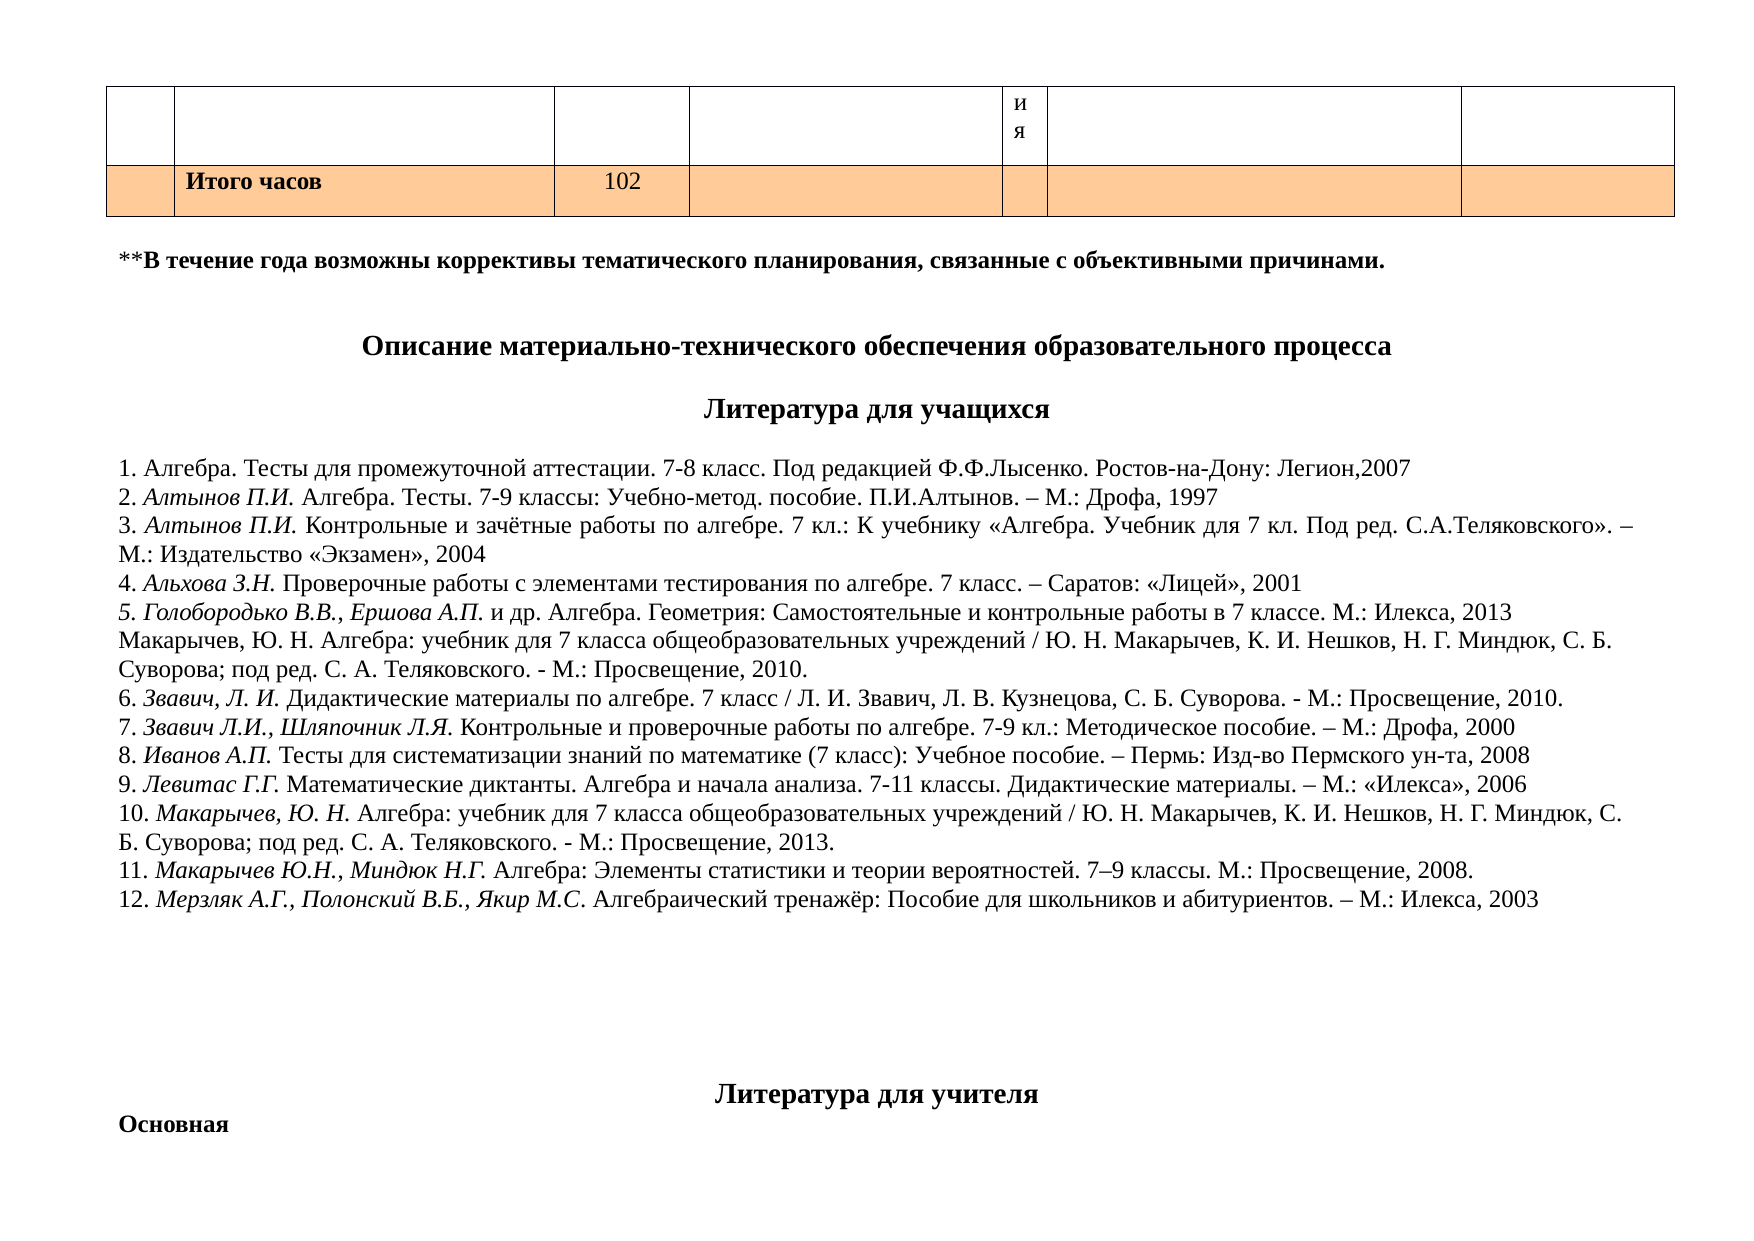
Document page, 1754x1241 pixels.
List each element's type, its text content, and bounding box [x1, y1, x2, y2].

table_cell [1462, 166, 1674, 216]
text 3. Алтынов П.И. Контрольные и зачётные работы по алгебре. 7 кл.: К учебнику «Алгебра. Учебник для 7 кл. Под ред. С.А.Теляковского». – М.: Издательство «Экзамен», 2004 [118, 511, 1636, 568]
table_cell ия [1003, 87, 1047, 165]
text 1. Алгебра. Тесты для промежуточной аттестации. 7-8 класс. Под редакцией Ф.Ф.Лысенко. Ростов-на-Дону: Легион,2007 [118, 453, 1636, 482]
text **В течение года возможны коррективы тематического планирования, связанные с объективными причинами. [118, 245, 1636, 274]
text 7. Звавич Л.И., Шляпочник Л.Я. Контрольные и проверочные работы по алгебре. 7-9 кл.: Методическое пособие. – М.: Дрофа, 2000 [118, 712, 1636, 741]
text 4. Альхова З.Н. Проверочные работы с элементами тестирования по алгебре. 7 класс. – Саратов: «Лицей», 2001 [118, 568, 1636, 597]
text 11. Макарычев Ю.Н., Миндюк Н.Г. Алгебра: Элементы статистики и теории вероятностей. 7–9 классы. М.: Просвещение, 2008. [118, 856, 1636, 884]
table_cell [107, 166, 174, 216]
text Описание материально-технического обеспечения образовательного процесса [118, 328, 1636, 362]
text 5. Голобородько В.В., Ершова А.П. и др. Алгебра. Геометрия: Самостоятельные и контрольные работы в 7 классе. М.: Илекса, 2013 Макарычев, Ю. Н. Алгебра: учебник для 7 класса общеобразовательных учреждений / Ю. Н. Макарычев, К. И. Нешков, Н. Г. Миндюк, С. Б. Суворова; под ред. С. А. Теляковского. - М.: Просвещение, 2010. [118, 597, 1636, 683]
table_cell [690, 87, 1002, 165]
table_cell [175, 87, 554, 165]
table_cell [1048, 87, 1461, 165]
text Основная [118, 1109, 1636, 1138]
table_cell [107, 87, 174, 165]
text Литература для учащихся [118, 391, 1636, 424]
table_cell [1003, 166, 1047, 216]
table_cell [1048, 166, 1461, 216]
text 2. Алтынов П.И. Алгебра. Тесты. 7-9 классы: Учебно-метод. пособие. П.И.Алтынов. – М.: Дрофа, 1997 [118, 482, 1636, 511]
text 10. Макарычев, Ю. Н. Алгебра: учебник для 7 класса общеобразовательных учреждений / Ю. Н. Макарычев, К. И. Нешков, Н. Г. Миндюк, С. Б. Суворова; под ред. С. А. Теляковского. - М.: Просвещение, 2013. [118, 798, 1636, 856]
table_cell [555, 87, 689, 165]
table_cell 102 [555, 166, 689, 216]
text Литература для учителя [118, 1076, 1636, 1109]
text 8. Иванов А.П. Тесты для систематизации знаний по математике (7 класс): Учебное пособие. – Пермь: Изд-во Пермского ун-та, 2008 [118, 741, 1636, 769]
table_cell [690, 166, 1002, 216]
text 9. Левитас Г.Г. Математические диктанты. Алгебра и начала анализа. 7-11 классы. Дидактические материалы. – М.: «Илекса», 2006 [118, 769, 1636, 798]
table_cell [1462, 87, 1674, 165]
text 12. Мерзляк А.Г., Полонский В.Б., Якир М.С. Алгебраический тренажёр: Пособие для школьников и абитуриентов. – М.: Илекса, 2003 [118, 884, 1636, 913]
text 6. Звавич, Л. И. Дидактические материалы по алгебре. 7 класс / Л. И. Звавич, Л. В. Кузнецова, С. Б. Суворова. - М.: Просвещение, 2010. [118, 683, 1636, 712]
table_cell Итого часов [175, 166, 554, 216]
